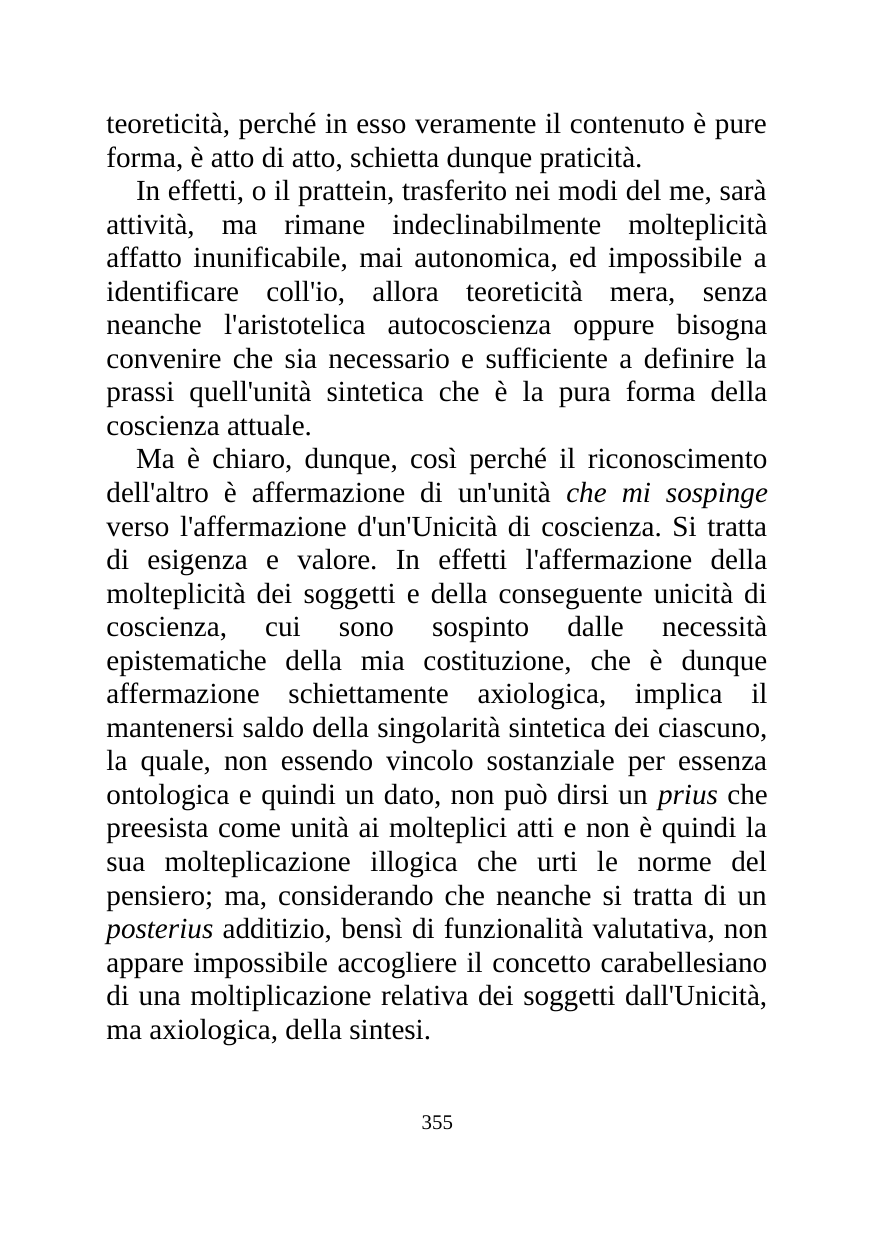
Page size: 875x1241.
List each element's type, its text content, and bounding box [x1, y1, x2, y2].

text In effetti, o il prattein, trasferito nei modi del me, sarà attività, ma rimane indeclinabilmente molteplicità affatto inunificabile, mai autonomica, ed impossibile a identificare coll'io, allora teoreticità mera, senza neanche l'aristotelica autocoscienza oppure bisogna convenire che sia necessario e sufficiente a definire la prassi quell'unità sintetica che è la pura forma della coscienza attuale. [106, 173, 768, 442]
text Ma è chiaro, dunque, così perché il riconoscimento dell'altro è affermazione di un'unità che mi sospinge verso l'affermazione d'un'Unicità di coscienza. Si tratta di esigenza e valore. In effetti l'affermazione della molteplicità dei soggetti e della conseguente unicità di coscienza, cui sono sospinto dalle necessità epistematiche della mia costituzione, che è dunque affermazione schiettamente axiologica, implica il mantenersi saldo della singolarità sintetica dei ciascuno, la quale, non essendo vincolo sostanziale per essenza ontologica e quindi un dato, non può dirsi un prius che preesista come unità ai molteplici atti e non è quindi la sua molteplicazione illogica che urti le norme del pensiero; ma, considerando che neanche si tratta di un posterius additizio, bensì di funzionalità valutativa, non appare impossibile accogliere il concetto carabellesiano di una moltiplicazione relativa dei soggetti dall'Unicità, ma axiologica, della sintesi. [106, 442, 768, 1045]
text teoreticità, perché in esso veramente il contenuto è pure forma, è atto di atto, schietta dunque praticità. [106, 106, 768, 173]
